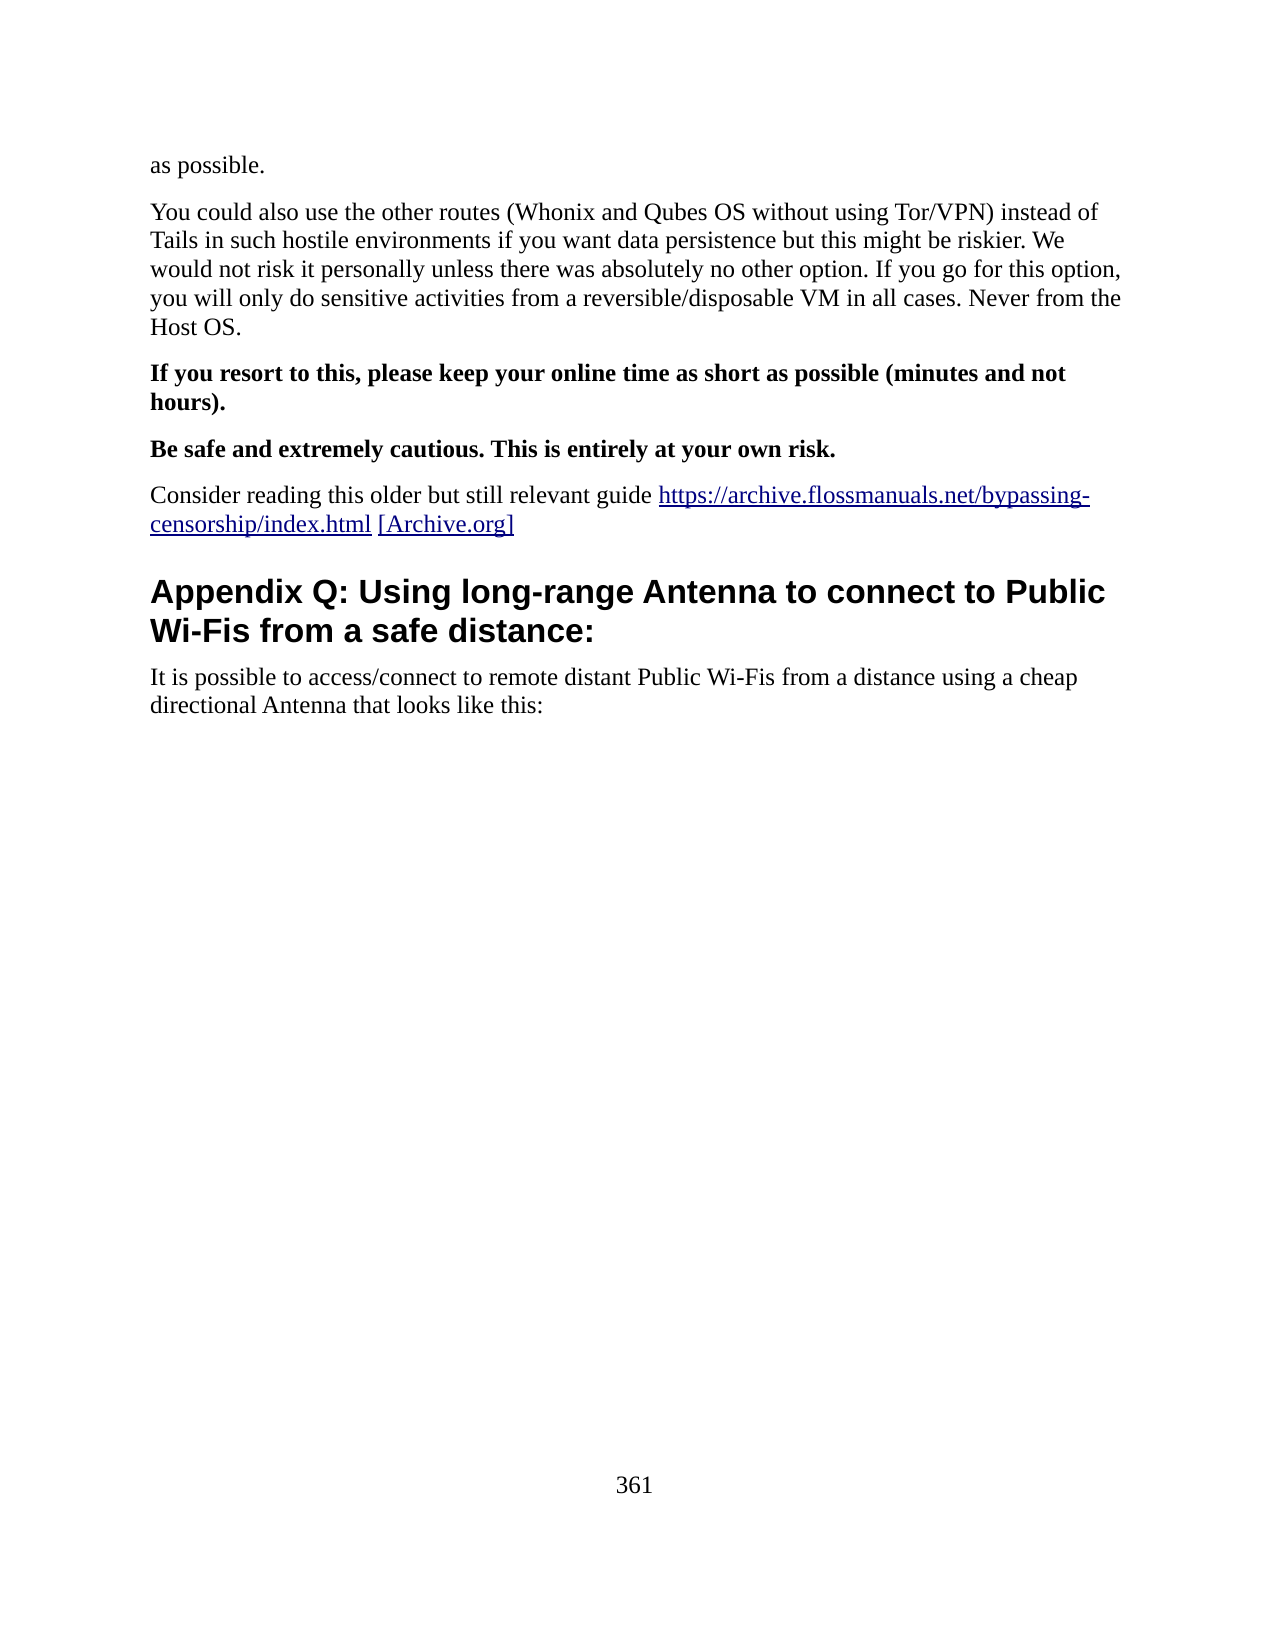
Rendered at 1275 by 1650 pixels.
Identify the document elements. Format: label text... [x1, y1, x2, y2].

text It is possible to access/connect to remote distant Public Wi-Fis from a distance using a cheap directional Antenna that looks like this: [150, 662, 1125, 719]
text Be safe and extremely cautious. This is entirely at your own risk. [150, 434, 1125, 462]
text If you resort to this, please keep your online time as short as possible (minutes and not hours). [150, 358, 1125, 416]
text Consider reading this older but still relevant guide https://archive.flossmanuals.net/bypassing-censorship/index.html [Archive.org] [150, 480, 1125, 538]
subtitle Appendix Q: Using long-range Antenna to connect to Public Wi-Fis from a safe distance: [150, 572, 1125, 649]
text You could also use the other routes (Whonix and Qubes OS without using Tor/VPN) instead of Tails in such hostile environments if you want data persistence but this might be riskier. We would not risk it personally unless there was absolutely no other option. If you go for this option, you will only do sensitive activities from a reversible/disposable VM in all cases. Never from the Host OS. [150, 197, 1125, 340]
text as possible. [150, 150, 1125, 179]
